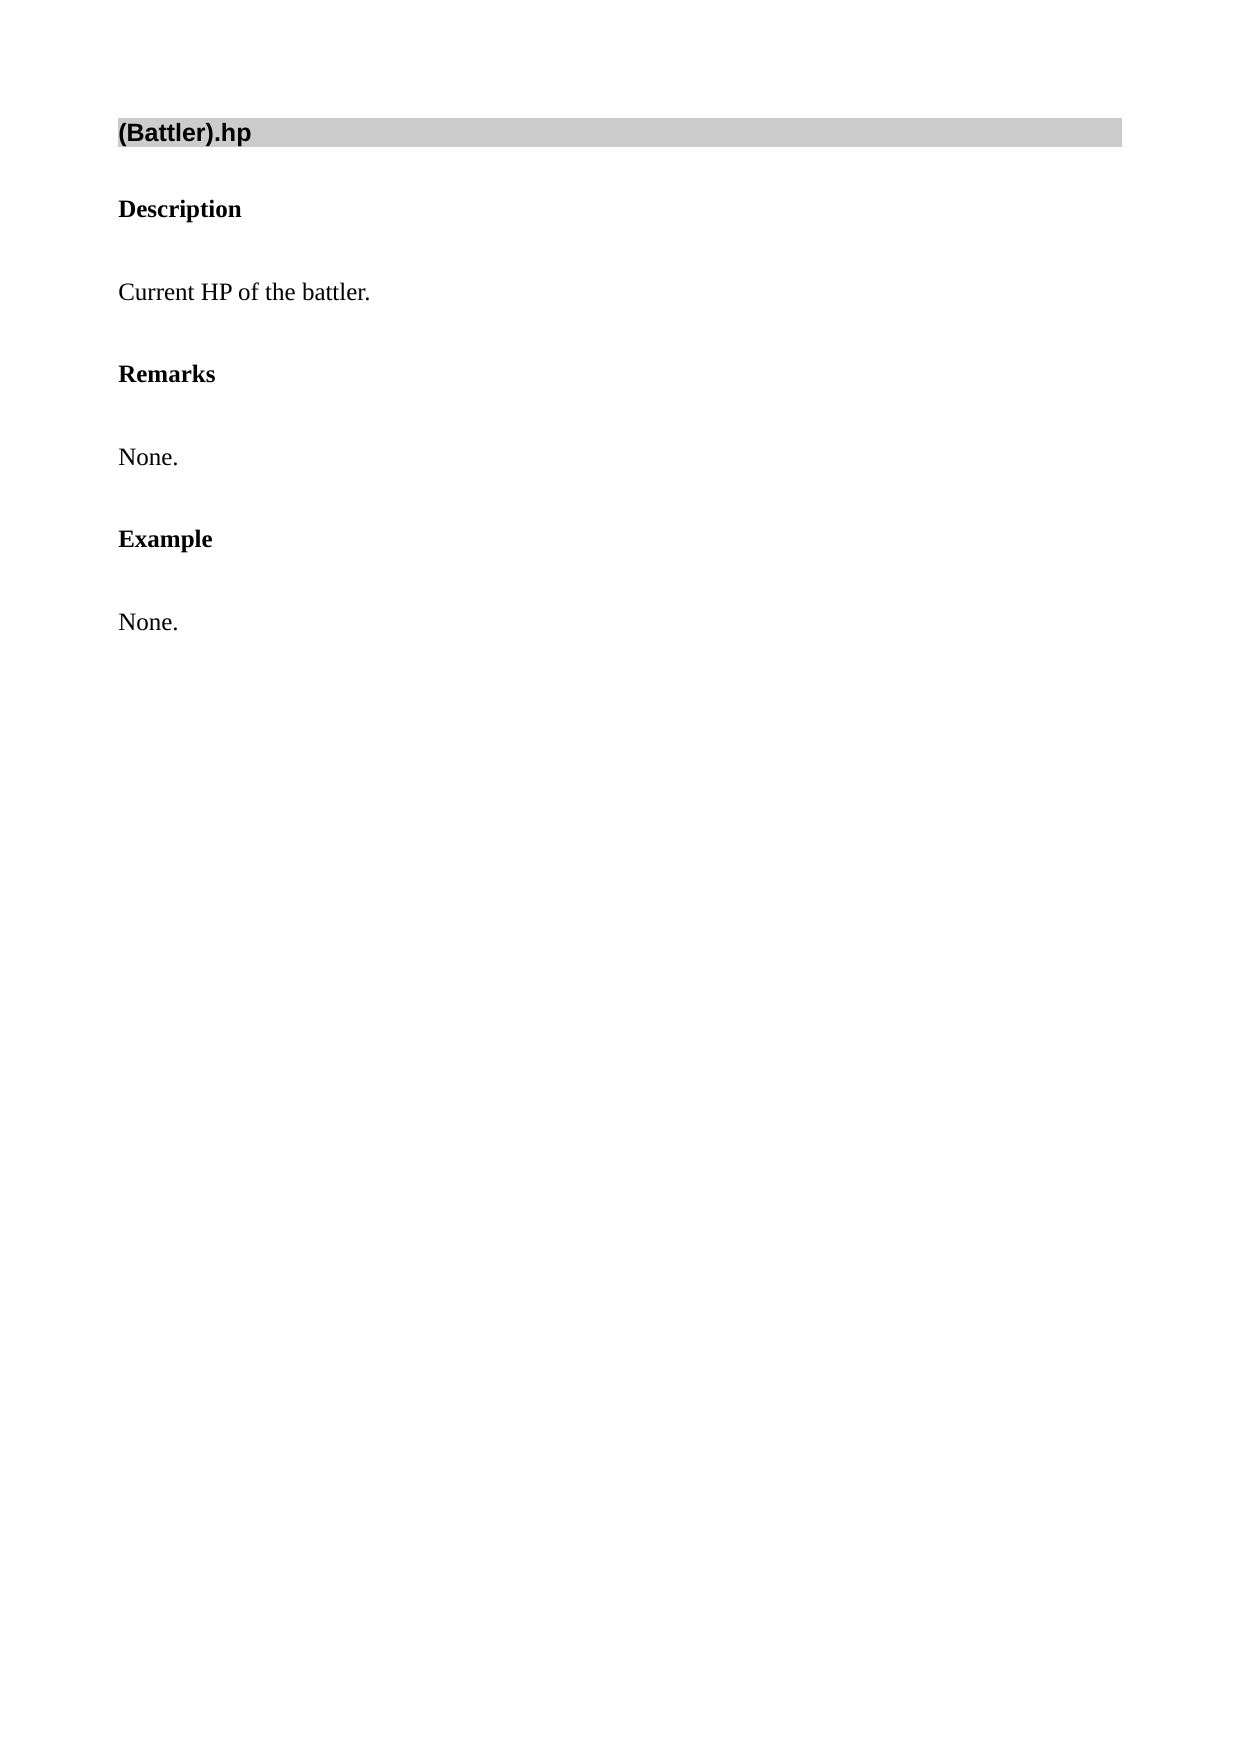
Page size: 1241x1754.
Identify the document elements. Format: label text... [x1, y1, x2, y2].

text Remarks [118, 359, 1122, 388]
text None. [118, 442, 1122, 471]
text None. [118, 607, 1122, 636]
text Description [118, 194, 1122, 223]
text Example [118, 524, 1122, 553]
subtitle (Battler).hp [118, 118, 1122, 147]
text Current HP of the battler. [118, 277, 1122, 306]
